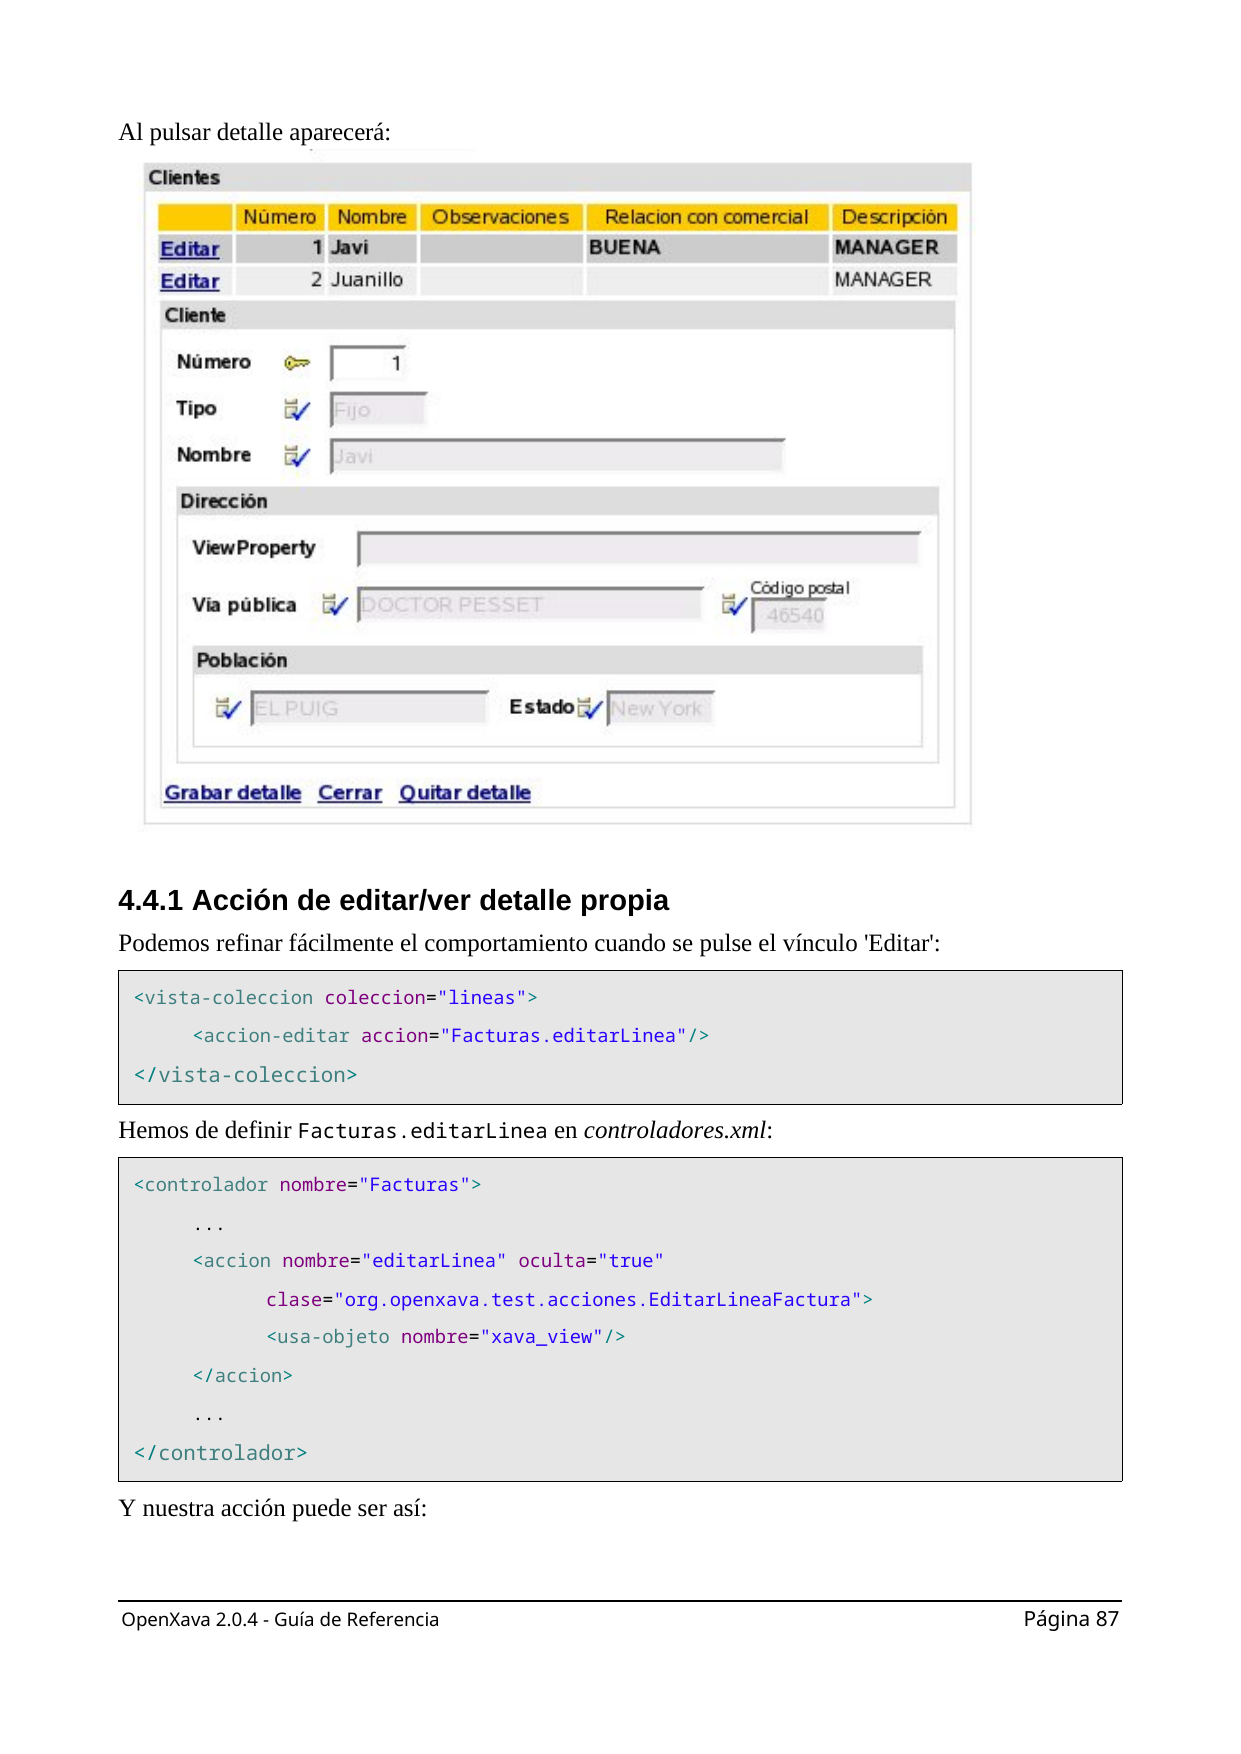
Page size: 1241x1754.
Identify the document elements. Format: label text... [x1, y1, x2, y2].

text Y nuestra acción puede ser así: [118, 1494, 1122, 1521]
text </accion> [119, 1347, 1122, 1385]
text clase="org.openxava.test.acciones.EditarLineaFactura"> [119, 1271, 1122, 1309]
text <vista-coleccion coleccion="lineas"> [119, 971, 1122, 1008]
subtitle Acción de editar/ver detalle propia [118, 884, 1122, 917]
text </controlador> [119, 1423, 1122, 1481]
text </vista-coleccion> [119, 1046, 1122, 1104]
text Al pulsar detalle aparecerá: [118, 118, 1122, 146]
text <controlador nombre="Facturas"> [119, 1158, 1122, 1195]
text ... [119, 1195, 1122, 1233]
text <usa-objeto nombre="xava_view"/> [119, 1309, 1122, 1347]
text ... [119, 1385, 1122, 1423]
text <accion-editar accion="Facturas.editarLinea"/> [119, 1008, 1122, 1046]
text Hemos de definir Facturas.editarLinea en controladores.xml: [118, 1116, 1122, 1144]
picture [137, 149, 983, 832]
text <accion nombre="editarLinea" oculta="true" [119, 1233, 1122, 1271]
text Podemos refinar fácilmente el comportamiento cuando se pulse el vínculo 'Editar': [118, 929, 1122, 957]
